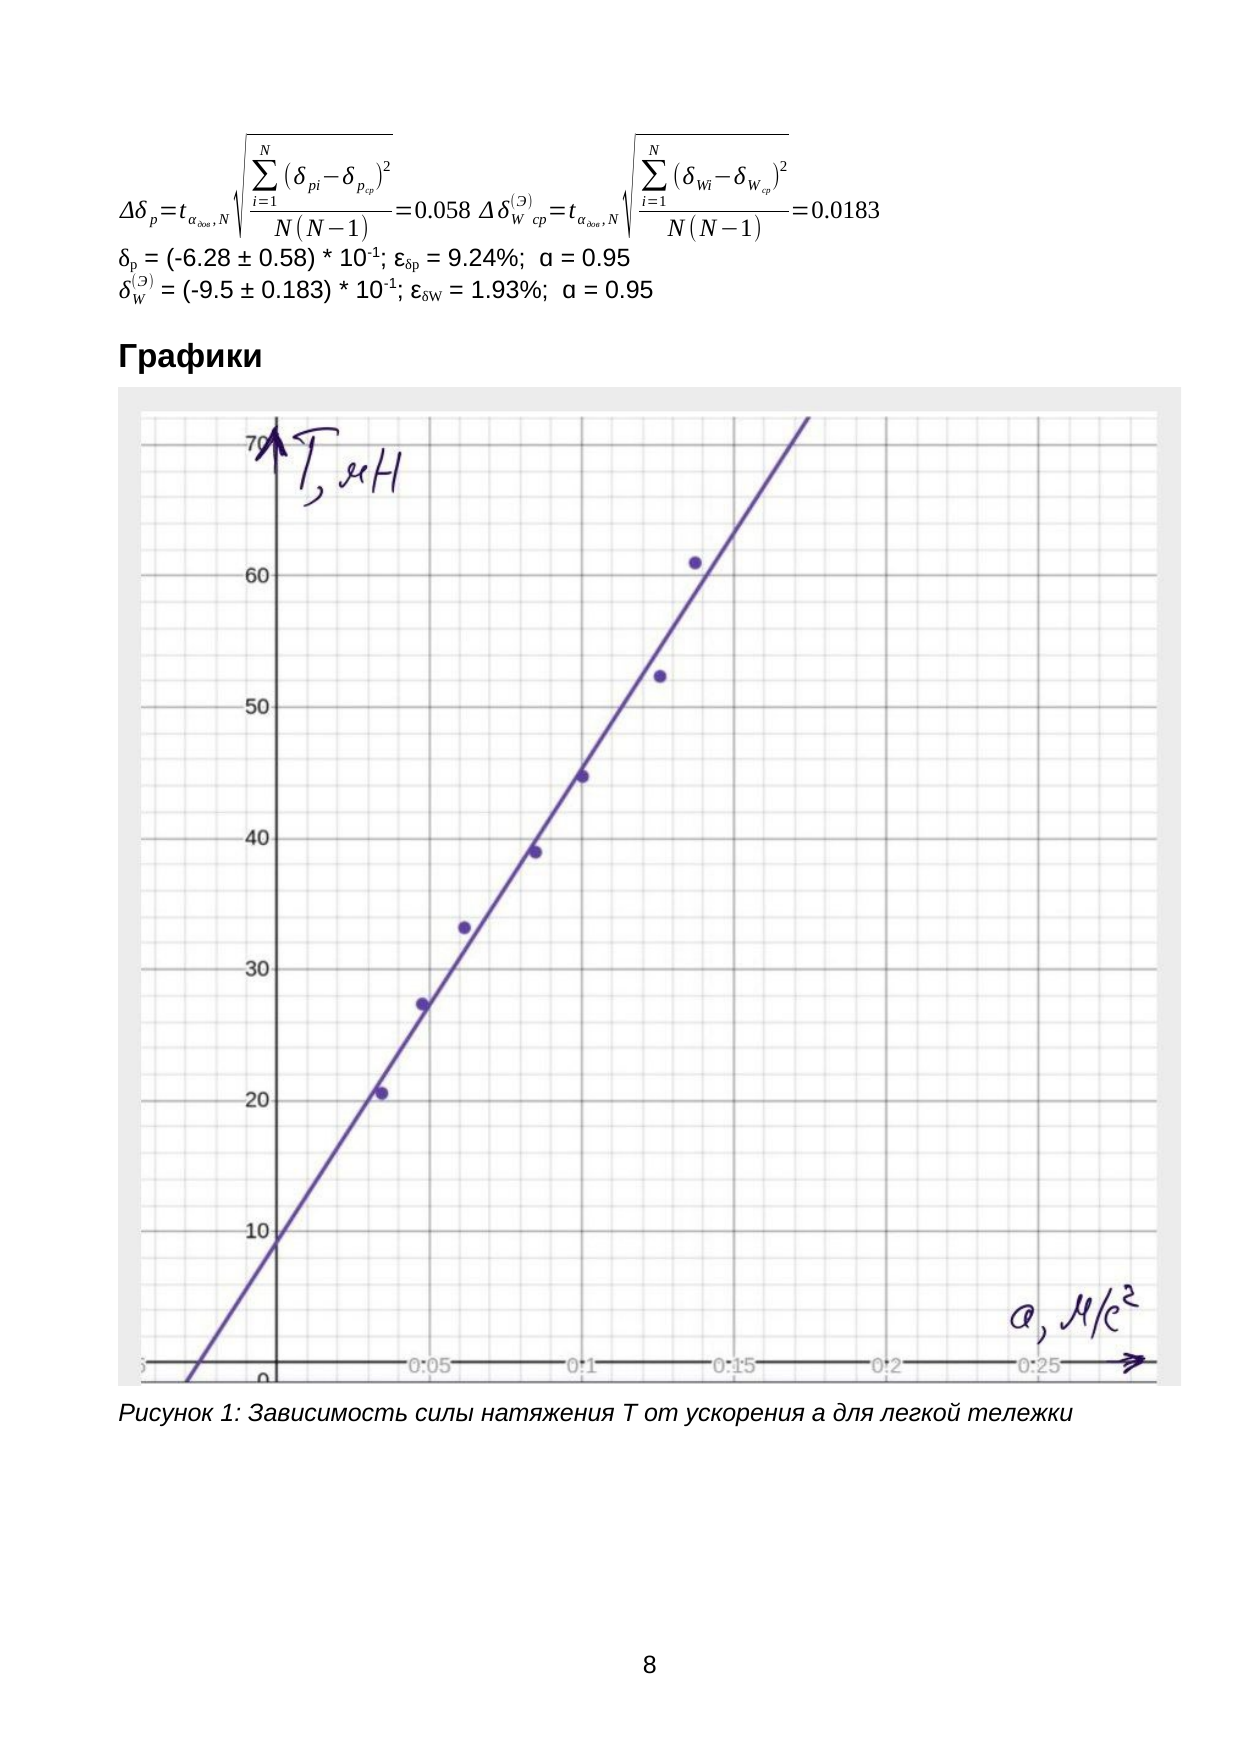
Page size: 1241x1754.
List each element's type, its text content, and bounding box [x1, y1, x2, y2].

text Графики [118, 337, 1181, 375]
text δp = (-6.28 ± 0.58) * 10-1; εδp = 9.24%; ɑ = 0.95 [118, 243, 1181, 272]
text = (-9.5 ± 0.183) * 10-1; εδW = 1.93%; ɑ = 0.95 [118, 272, 1181, 308]
text Рисунок 1: Зависимость силы натяжения T от ускорения a для легкой тележки [118, 1386, 1181, 1427]
picture [118, 387, 1182, 1386]
